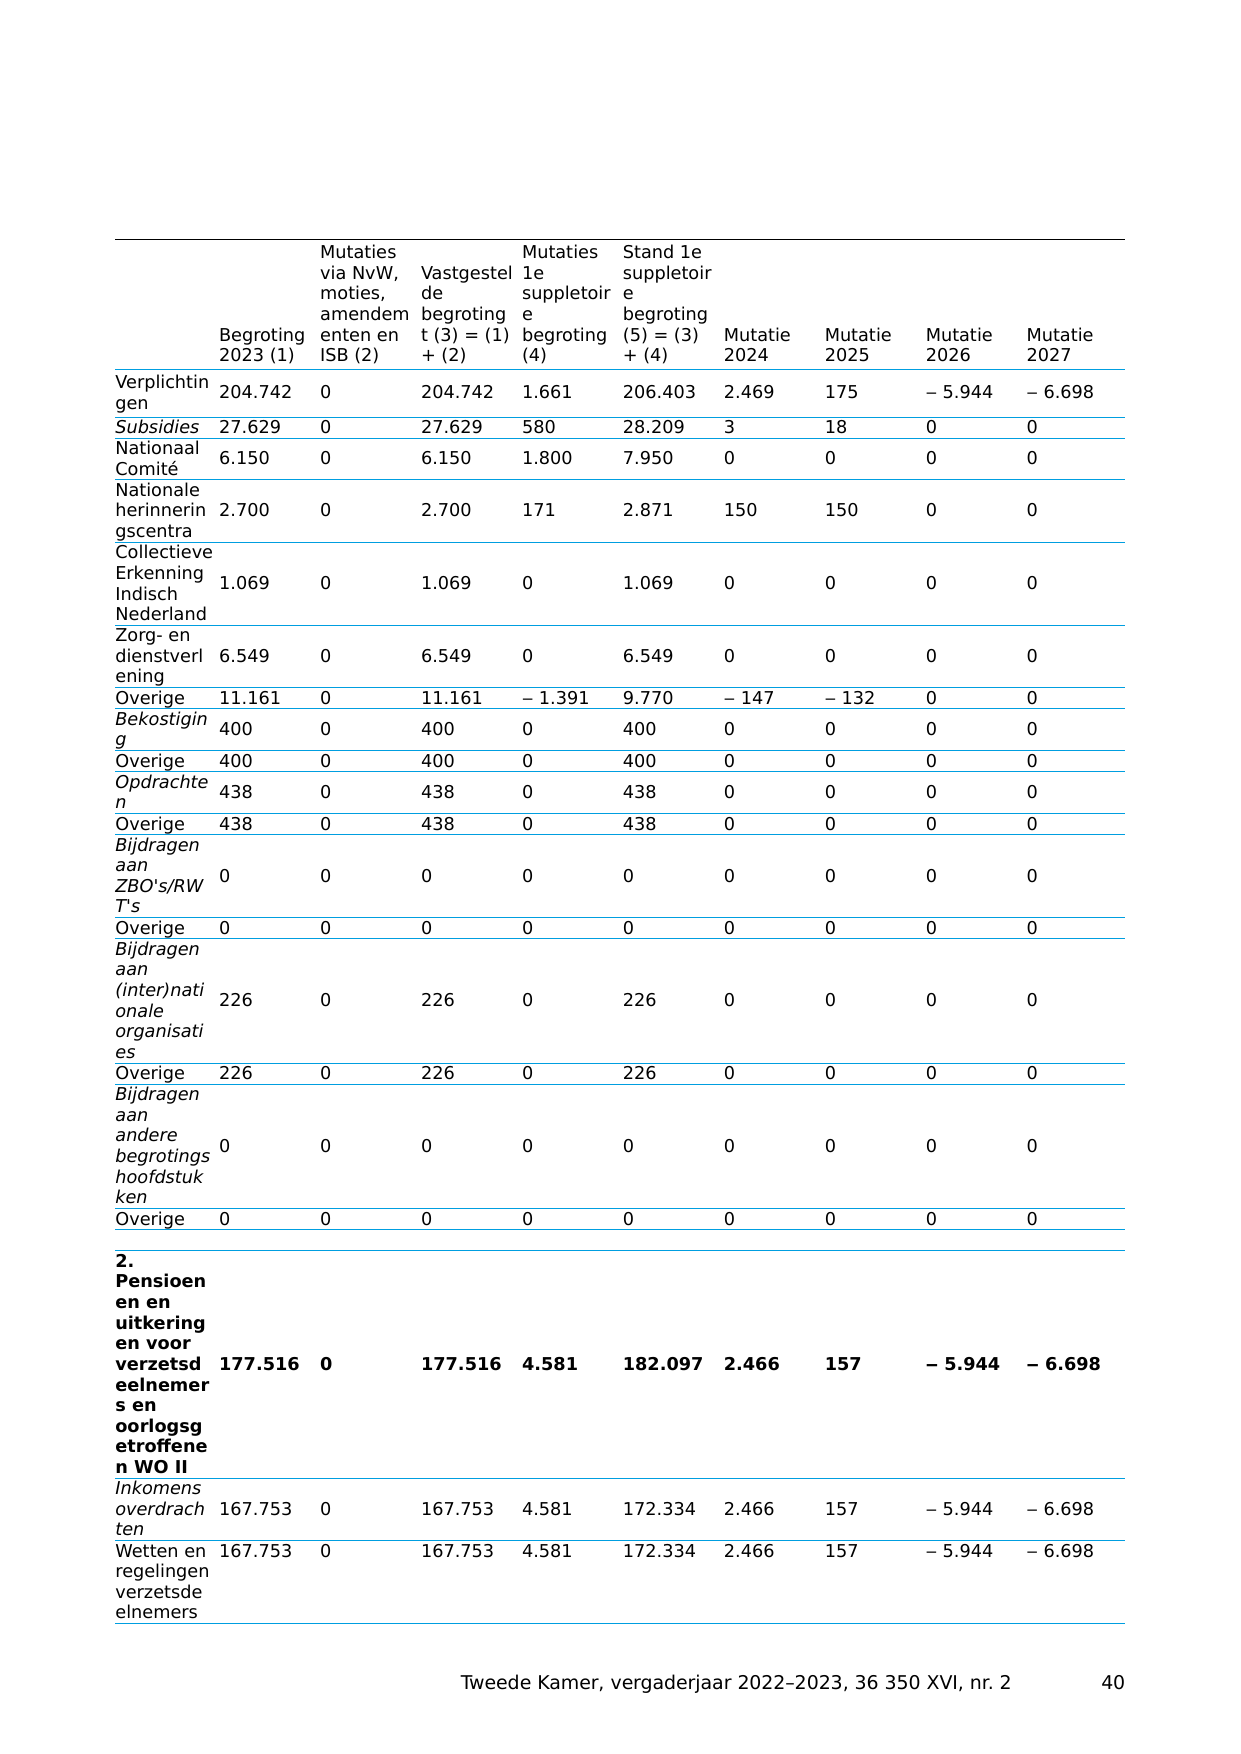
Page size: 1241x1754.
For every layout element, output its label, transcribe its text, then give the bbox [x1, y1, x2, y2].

table_cell 167.753 [418, 1541, 519, 1623]
table_cell Wetten en regelingen verzetsdeelnemers [115, 1541, 216, 1623]
table_cell 4.581 [519, 1251, 620, 1478]
table_cell Vastgestelde begroting t (3) = (1) + (2) [418, 240, 519, 369]
table_cell [923, 1230, 1023, 1250]
table_cell Overige [115, 1209, 216, 1229]
table_cell 0 [620, 835, 721, 917]
table_cell 0 [317, 1085, 418, 1208]
table_cell 0 [923, 688, 1023, 708]
table_cell 0 [519, 1209, 620, 1229]
table_cell 0 [923, 939, 1023, 1062]
table_cell Overige [115, 814, 216, 834]
table_cell 0 [519, 835, 620, 917]
table_cell 0 [721, 1085, 822, 1208]
table_cell 0 [721, 835, 822, 917]
table_cell 0 [1024, 918, 1125, 938]
table_cell 400 [620, 751, 721, 771]
table_cell 0 [1024, 626, 1125, 687]
table_cell Collectieve Erkenning Indisch Nederland [115, 543, 216, 625]
table_cell 0 [721, 939, 822, 1062]
table_cell [115, 240, 216, 369]
table_cell 0 [923, 626, 1023, 687]
table_cell Nationaal Comité [115, 439, 216, 479]
table_cell 0 [519, 1085, 620, 1208]
table_cell 0 [923, 1085, 1023, 1208]
table_cell 0 [317, 439, 418, 479]
table_cell 1.661 [519, 370, 620, 416]
table_cell Begroting 2023 (1) [216, 240, 317, 369]
table_cell 0 [1024, 709, 1125, 750]
table_cell 0 [923, 480, 1023, 542]
table_cell 0 [216, 1085, 317, 1208]
table_cell Overige [115, 1064, 216, 1084]
table_cell 167.753 [216, 1479, 317, 1540]
table_cell 6.549 [418, 626, 519, 687]
table_cell ‒ 147 [721, 688, 822, 708]
table_cell 2.700 [216, 480, 317, 542]
table_cell ‒ 5.944 [923, 1251, 1023, 1478]
table_cell 0 [822, 543, 923, 625]
table_cell 226 [620, 939, 721, 1062]
table_cell 27.629 [418, 418, 519, 437]
table_cell 157 [822, 1479, 923, 1540]
table_cell 0 [822, 918, 923, 938]
table_cell [822, 1230, 923, 1250]
table_cell 1.069 [418, 543, 519, 625]
table_cell [115, 1230, 216, 1250]
table_cell 11.161 [216, 688, 317, 708]
table_cell 0 [620, 1085, 721, 1208]
table_cell Bijdragen aan ZBO's/RWT's [115, 835, 216, 917]
table_cell 226 [418, 939, 519, 1062]
table_cell 0 [1024, 418, 1125, 437]
table_cell 1.069 [620, 543, 721, 625]
table_cell 0 [317, 370, 418, 416]
table_cell 0 [721, 543, 822, 625]
table_cell 172.334 [620, 1541, 721, 1623]
table_cell 0 [923, 439, 1023, 479]
table_cell 27.629 [216, 418, 317, 437]
table_cell [519, 1230, 620, 1250]
table_cell 167.753 [216, 1541, 317, 1623]
table_cell 0 [317, 688, 418, 708]
table_cell 2.466 [721, 1251, 822, 1478]
table_cell 0 [418, 1085, 519, 1208]
table_cell 0 [1024, 814, 1125, 834]
table_cell 0 [519, 626, 620, 687]
table_cell Mutatie 2027 [1024, 240, 1125, 369]
table_cell 0 [317, 543, 418, 625]
table_cell [620, 1230, 721, 1250]
table_cell 0 [519, 814, 620, 834]
table_cell ‒ 5.944 [923, 370, 1023, 416]
table_cell Mutaties via NvW, moties, amendementen en ISB (2) [317, 240, 418, 369]
table_cell 0 [822, 1209, 923, 1229]
table_cell [418, 1230, 519, 1250]
table_cell 0 [1024, 1209, 1125, 1229]
table_cell ‒ 5.944 [923, 1479, 1023, 1540]
table_cell 0 [822, 626, 923, 687]
table_cell 0 [721, 626, 822, 687]
table_cell 6.549 [620, 626, 721, 687]
table_cell 0 [1024, 480, 1125, 542]
table_cell 0 [1024, 772, 1125, 813]
table_cell Mutatie 2025 [822, 240, 923, 369]
table_cell 0 [317, 939, 418, 1062]
table_cell 0 [822, 835, 923, 917]
table_cell 0 [317, 772, 418, 813]
table_header Tabel 9 Budgettaire gevolgen van beleid artikel 7 Oorlogsgetroffenen en Herinnering WOII (bedragen x € 1.000) [115, 191, 1125, 239]
table_cell 400 [216, 751, 317, 771]
table_cell 400 [418, 751, 519, 771]
table_cell 438 [418, 814, 519, 834]
table_cell 9.770 [620, 688, 721, 708]
table_cell 0 [317, 1541, 418, 1623]
table_cell 2.871 [620, 480, 721, 542]
table_cell 182.097 [620, 1251, 721, 1478]
table_cell 0 [822, 709, 923, 750]
table_cell 0 [822, 814, 923, 834]
table_cell ‒ 6.698 [1024, 1541, 1125, 1623]
table_cell 0 [317, 626, 418, 687]
table_cell 2.469 [721, 370, 822, 416]
table_cell 28.209 [620, 418, 721, 437]
table_cell Overige [115, 688, 216, 708]
table_cell Nationale herinneringscentra [115, 480, 216, 542]
table_cell 0 [418, 1209, 519, 1229]
table_cell 2.700 [418, 480, 519, 542]
table_cell 226 [620, 1064, 721, 1084]
table_cell 438 [620, 814, 721, 834]
table_cell 0 [721, 439, 822, 479]
table_cell 0 [317, 1251, 418, 1478]
table_cell 0 [317, 418, 418, 437]
table_cell 167.753 [418, 1479, 519, 1540]
table_cell 0 [822, 1064, 923, 1084]
table_cell Subsidies [115, 418, 216, 437]
table_cell ‒ 1.391 [519, 688, 620, 708]
table_cell 0 [1024, 751, 1125, 771]
table_cell 0 [317, 751, 418, 771]
table_cell Overige [115, 918, 216, 938]
table_cell 0 [519, 543, 620, 625]
table_cell 172.334 [620, 1479, 721, 1540]
table_cell 11.161 [418, 688, 519, 708]
table_cell 226 [418, 1064, 519, 1084]
table_cell 0 [519, 939, 620, 1062]
table_cell 150 [822, 480, 923, 542]
table_cell 580 [519, 418, 620, 437]
table_cell 0 [822, 1085, 923, 1208]
table_cell ‒ 132 [822, 688, 923, 708]
table_cell Bijdragen aan andere begrotingshoofdstukken [115, 1085, 216, 1208]
table_cell Mutaties 1e suppletoire begroting (4) [519, 240, 620, 369]
table_cell ‒ 6.698 [1024, 370, 1125, 416]
table_cell Bekostiging [115, 709, 216, 750]
table_cell 177.516 [216, 1251, 317, 1478]
table_cell [721, 1230, 822, 1250]
table_cell 0 [923, 418, 1023, 437]
table_cell 438 [216, 814, 317, 834]
table_cell 206.403 [620, 370, 721, 416]
table_cell 1.800 [519, 439, 620, 479]
table_cell 0 [519, 751, 620, 771]
table_cell 0 [317, 814, 418, 834]
table_cell 400 [418, 709, 519, 750]
table_cell 0 [721, 918, 822, 938]
table_cell 0 [620, 918, 721, 938]
table_cell 0 [317, 709, 418, 750]
table_cell 0 [1024, 543, 1125, 625]
table_cell 400 [620, 709, 721, 750]
table_cell 0 [721, 1209, 822, 1229]
table_cell Overige [115, 751, 216, 771]
table_cell Mutatie 2024 [721, 240, 822, 369]
table_cell 0 [519, 1064, 620, 1084]
table_cell Stand 1e suppletoire begroting (5) = (3) + (4) [620, 240, 721, 369]
table_cell 0 [822, 751, 923, 771]
table_cell 157 [822, 1251, 923, 1478]
table_cell 0 [317, 835, 418, 917]
table_cell 0 [317, 918, 418, 938]
table_cell 0 [216, 1209, 317, 1229]
table_cell 0 [822, 772, 923, 813]
table_cell 0 [923, 1064, 1023, 1084]
table_cell 0 [923, 543, 1023, 625]
table_cell 0 [317, 1064, 418, 1084]
table_cell 175 [822, 370, 923, 416]
table_cell 0 [519, 709, 620, 750]
table_cell 171 [519, 480, 620, 542]
table_cell 6.150 [418, 439, 519, 479]
table_cell 204.742 [216, 370, 317, 416]
table_cell 0 [923, 835, 1023, 917]
table_cell ‒ 6.698 [1024, 1479, 1125, 1540]
table_cell 0 [1024, 1064, 1125, 1084]
table_cell 0 [721, 1064, 822, 1084]
table_cell 0 [216, 835, 317, 917]
table_cell 0 [923, 751, 1023, 771]
table_cell 204.742 [418, 370, 519, 416]
table_cell [216, 1230, 317, 1250]
table_cell 0 [721, 772, 822, 813]
table_cell 0 [519, 918, 620, 938]
table_cell 0 [1024, 439, 1125, 479]
table_cell 438 [216, 772, 317, 813]
table_cell 0 [721, 709, 822, 750]
table_cell 0 [923, 709, 1023, 750]
table_cell 0 [721, 814, 822, 834]
table_cell 0 [1024, 835, 1125, 917]
table_cell 0 [1024, 688, 1125, 708]
table_cell 3 [721, 418, 822, 437]
table_cell Mutatie 2026 [923, 240, 1023, 369]
table_cell 0 [216, 918, 317, 938]
table_cell 4.581 [519, 1479, 620, 1540]
table_cell 0 [1024, 1085, 1125, 1208]
table_cell 0 [1024, 939, 1125, 1062]
table_cell 438 [620, 772, 721, 813]
table_cell Inkomensoverdrachten [115, 1479, 216, 1540]
table_cell 0 [822, 939, 923, 1062]
table_cell 177.516 [418, 1251, 519, 1478]
table_cell 2.466 [721, 1479, 822, 1540]
table_cell 2. Pensioenen en uitkeringen voor verzetsdeelnemers en oorlogsgetroffenen WO II [115, 1251, 216, 1478]
table_cell 0 [923, 772, 1023, 813]
table_cell 0 [317, 480, 418, 542]
table_cell 2.466 [721, 1541, 822, 1623]
table_cell Verplichtingen [115, 370, 216, 416]
table_cell 6.150 [216, 439, 317, 479]
table_cell Opdrachten [115, 772, 216, 813]
table_cell 6.549 [216, 626, 317, 687]
table_cell ‒ 6.698 [1024, 1251, 1125, 1478]
table_cell 0 [418, 835, 519, 917]
table_cell 0 [620, 1209, 721, 1229]
table_cell Bijdragen aan (inter)nationale organisaties [115, 939, 216, 1062]
table_cell 0 [822, 439, 923, 479]
table_cell 0 [317, 1209, 418, 1229]
table_cell 0 [923, 1209, 1023, 1229]
table_cell 18 [822, 418, 923, 437]
table_cell Zorg- en dienstverlening [115, 626, 216, 687]
table_cell 0 [418, 918, 519, 938]
table_cell 7.950 [620, 439, 721, 479]
table_cell 400 [216, 709, 317, 750]
table_cell [317, 1230, 418, 1250]
table_cell 226 [216, 1064, 317, 1084]
table_cell 150 [721, 480, 822, 542]
table_cell [1024, 1230, 1125, 1250]
table_cell 226 [216, 939, 317, 1062]
table_cell 438 [418, 772, 519, 813]
table_cell 1.069 [216, 543, 317, 625]
table_cell 4.581 [519, 1541, 620, 1623]
table_cell 0 [519, 772, 620, 813]
table_cell 157 [822, 1541, 923, 1623]
table_cell 0 [721, 751, 822, 771]
table_cell 0 [923, 918, 1023, 938]
table_cell 0 [923, 814, 1023, 834]
table_cell ‒ 5.944 [923, 1541, 1023, 1623]
table_cell 0 [317, 1479, 418, 1540]
